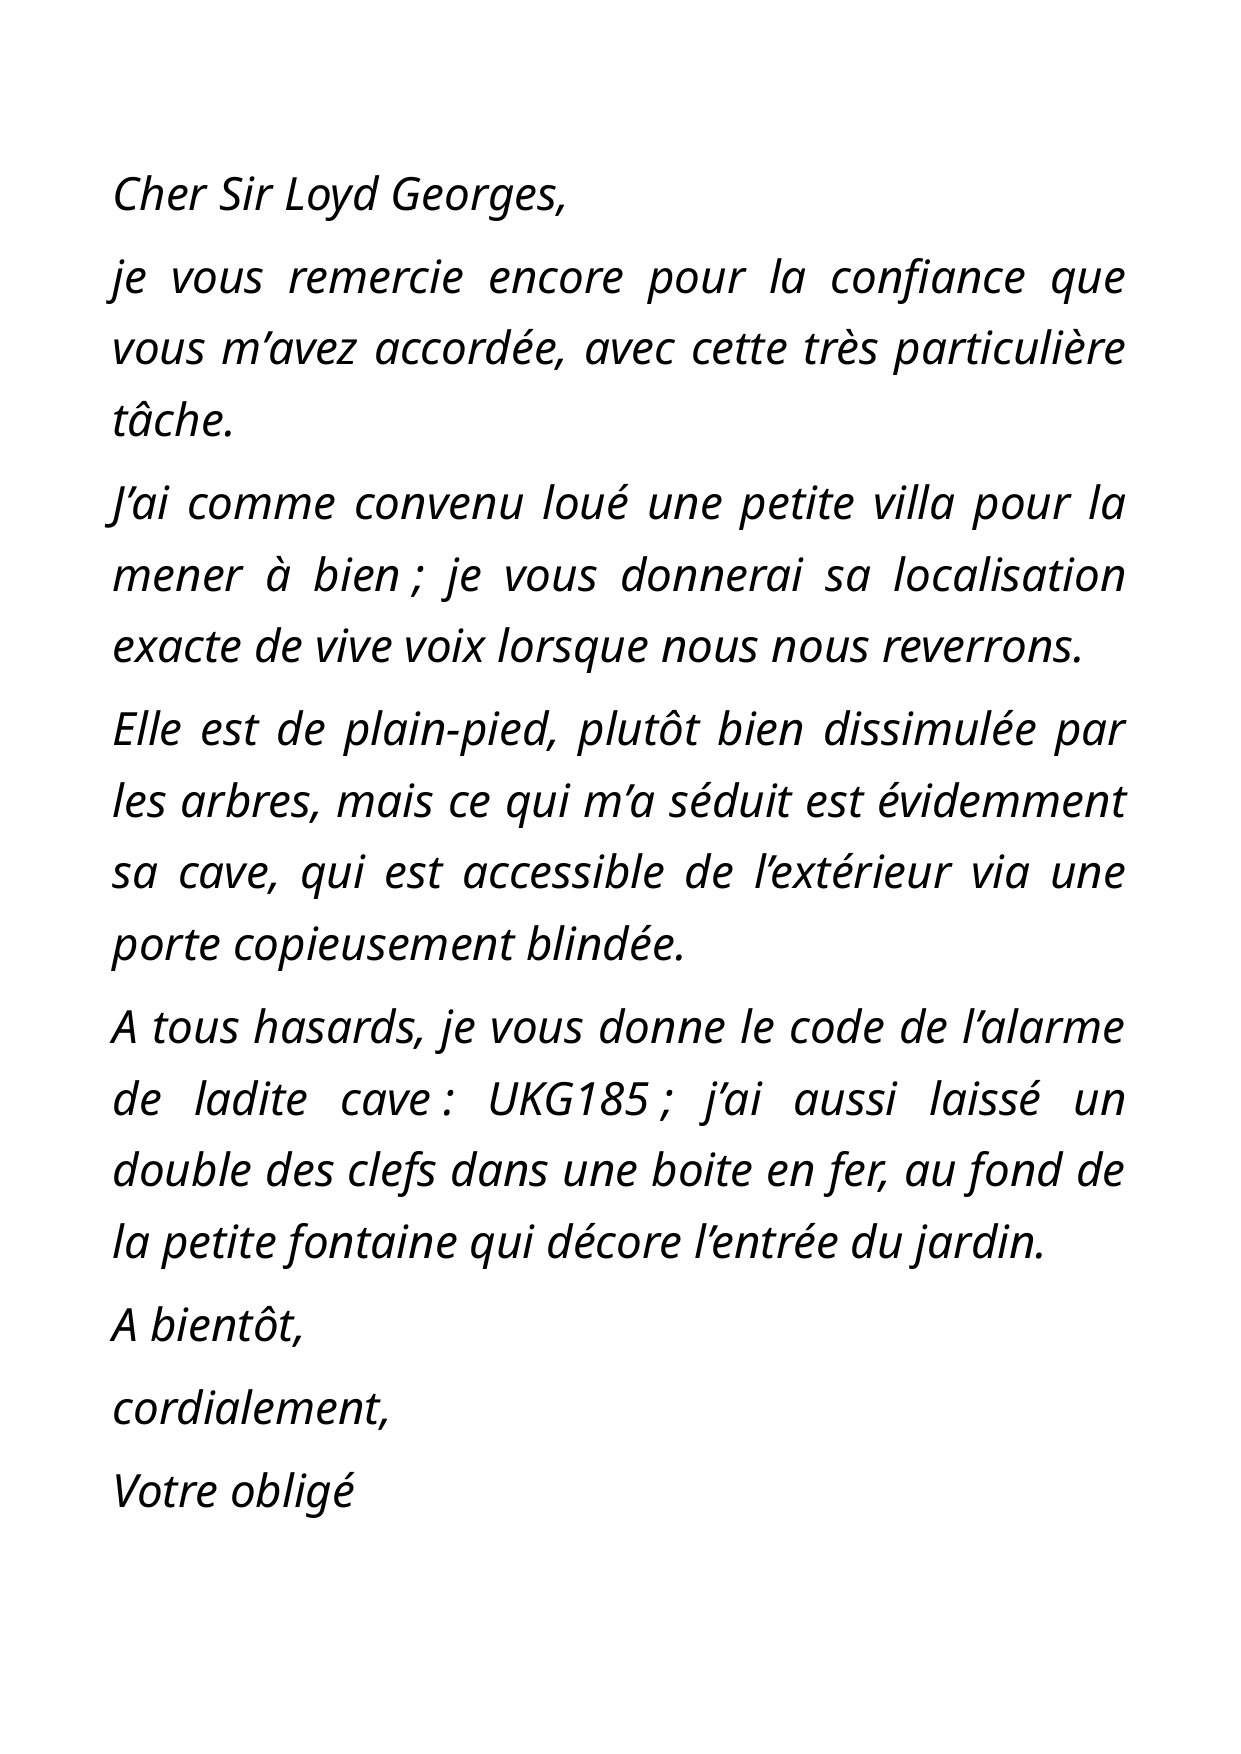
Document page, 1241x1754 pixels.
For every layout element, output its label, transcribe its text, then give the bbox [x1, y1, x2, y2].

text A bientôt, [112, 1292, 1128, 1355]
text Elle est de plain-pied, plutôt bien dissimulée par les arbres, mais ce qui m’a séduit est évidemment sa cave, qui est accessible de l’extérieur via une porte copieusement blindée. [112, 697, 1128, 974]
text je vous remercie encore pour la confiance que vous m’avez accordée, avec cette très particulière tâche. [112, 244, 1128, 450]
text A tous hasards, je vous donne le code de l’alarme de ladite cave : UKG185 ; j’ai aussi laissé un double des clefs dans une boite en fer, au fond de la petite fontaine qui décore l’entrée du jardin. [112, 994, 1128, 1272]
text Votre obligé [112, 1458, 1128, 1521]
text J’ai comme convenu loué une petite villa pour la mener à bien ; je vous donnerai sa localisation exacte de vive voix lorsque nous nous reverrons. [112, 470, 1128, 676]
text Cher Sir Loyd Georges, [112, 161, 1128, 224]
text cordialement, [112, 1375, 1128, 1438]
